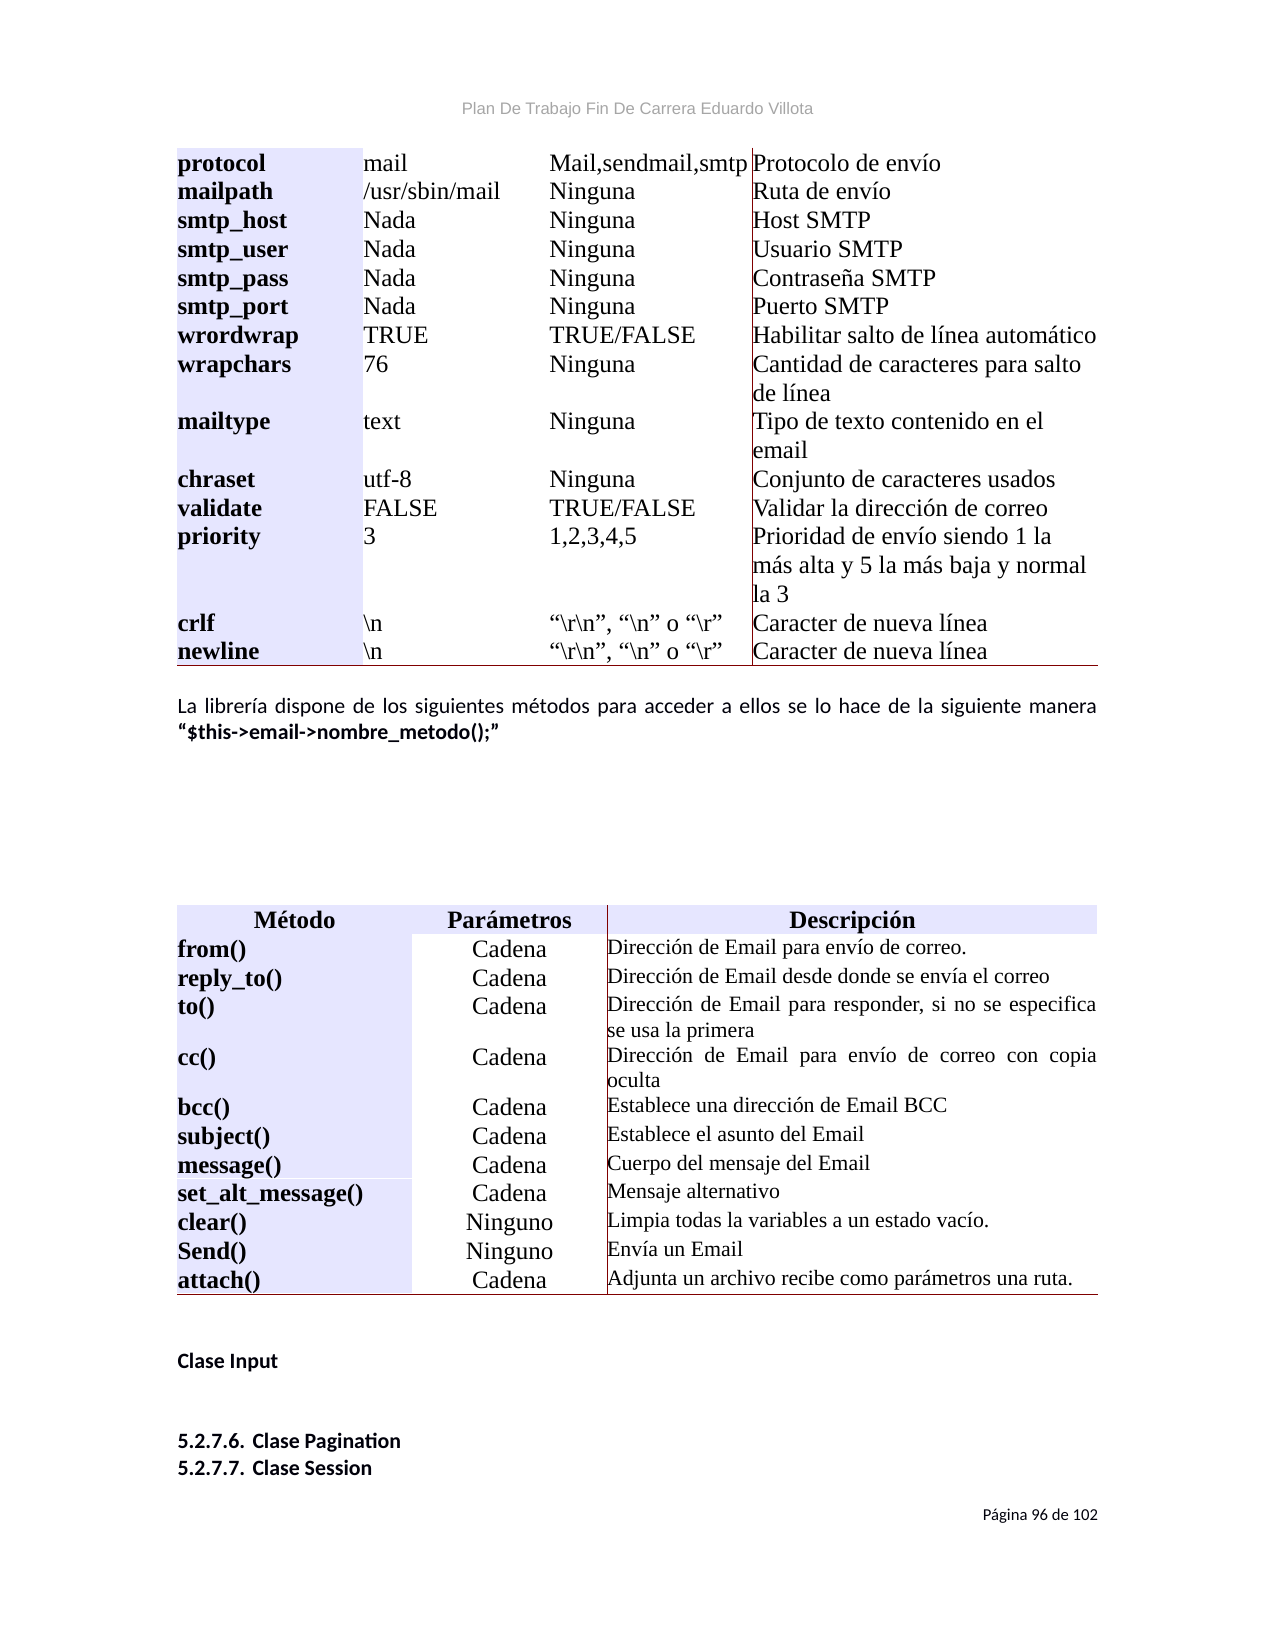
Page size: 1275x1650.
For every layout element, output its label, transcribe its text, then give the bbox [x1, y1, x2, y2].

table_cell 76 [363, 349, 549, 406]
text La librería dispone de los siguientes métodos para acceder a ellos se lo hace de la siguiente manera “$this->email->nombre_metodo();” [177, 692, 1098, 745]
table_cell Nada [363, 291, 549, 320]
table_cell set_alt_message() [177, 1179, 412, 1207]
table_cell smtp_user [177, 234, 363, 263]
table_cell from() [177, 934, 412, 963]
table_cell Ninguna [549, 349, 752, 406]
table_cell smtp_port [177, 291, 363, 320]
table_cell “\r\n”, “\n” o “\r” [549, 608, 752, 636]
table_cell Ninguno [412, 1236, 607, 1265]
table_header Parámetros [412, 905, 607, 934]
table_cell mailtype [177, 406, 363, 464]
table_cell 1,2,3,4,5 [549, 521, 752, 608]
table_cell Cadena [412, 1150, 607, 1178]
table_cell Dirección de Email para responder, si no se especifica se usa la primera [608, 991, 1097, 1042]
text Clase Input [177, 1347, 1098, 1374]
table_cell smtp_host [177, 205, 363, 234]
table_cell Prioridad de envío siendo 1 la más alta y 5 la más baja y normal la 3 [753, 521, 1097, 608]
table_cell cc() [177, 1042, 412, 1092]
table_cell attach() [177, 1265, 412, 1293]
table_cell Ninguna [549, 406, 752, 464]
table_cell subject() [177, 1121, 412, 1150]
table_cell Cadena [412, 1179, 607, 1207]
table_cell Cadena [412, 991, 607, 1042]
table_cell to() [177, 991, 412, 1042]
table_cell bcc() [177, 1092, 412, 1121]
table_cell clear() [177, 1207, 412, 1236]
table_cell Cadena [412, 934, 607, 963]
table_header Descripción [608, 905, 1097, 934]
table_cell Dirección de Email para envío de correo. [608, 934, 1097, 963]
table_cell Host SMTP [753, 205, 1097, 234]
table_cell chraset [177, 464, 363, 493]
table_cell 3 [363, 521, 549, 608]
table_cell text [363, 406, 549, 464]
table_cell mailpath [177, 176, 363, 205]
table_cell Tipo de texto contenido en el email [753, 406, 1097, 464]
table_cell utf-8 [363, 464, 549, 493]
table_cell Contraseña SMTP [753, 263, 1097, 291]
table_cell Protocolo de envío [753, 148, 1097, 176]
table_cell TRUE/FALSE [549, 493, 752, 521]
table_cell Usuario SMTP [753, 234, 1097, 263]
table_cell Send() [177, 1236, 412, 1265]
table_cell Ninguna [549, 234, 752, 263]
table_cell mail [363, 148, 549, 176]
table_cell Ruta de envío [753, 176, 1097, 205]
table_cell Cadena [412, 1042, 607, 1092]
table_cell Cadena [412, 1265, 607, 1293]
table_cell smtp_pass [177, 263, 363, 291]
table_cell Nada [363, 263, 549, 291]
table_cell Ninguna [549, 176, 752, 205]
table_cell wrordwrap [177, 320, 363, 349]
table_cell \n [363, 636, 549, 665]
table_cell wrapchars [177, 349, 363, 406]
table_cell Establece una dirección de Email BCC [608, 1092, 1097, 1121]
table_cell /usr/sbin/mail [363, 176, 549, 205]
table_cell Nada [363, 205, 549, 234]
table_cell Cantidad de caracteres para salto de línea [753, 349, 1097, 406]
table_cell Validar la dirección de correo [753, 493, 1097, 521]
table_cell Ninguna [549, 291, 752, 320]
table_cell Cuerpo del mensaje del Email [608, 1150, 1097, 1178]
table_cell Cadena [412, 963, 607, 991]
table_cell \n [363, 608, 549, 636]
table_cell Nada [363, 234, 549, 263]
table_cell Ninguna [549, 205, 752, 234]
table_cell Limpia todas la variables a un estado vacío. [608, 1207, 1097, 1236]
table_cell Cadena [412, 1121, 607, 1150]
table_cell Mensaje alternativo [608, 1179, 1097, 1207]
table_cell message() [177, 1150, 412, 1178]
table_cell Ninguna [549, 263, 752, 291]
table_cell “\r\n”, “\n” o “\r” [549, 636, 752, 665]
table_cell Puerto SMTP [753, 291, 1097, 320]
table_cell Ninguna [549, 464, 752, 493]
table_cell Envía un Email [608, 1236, 1097, 1265]
table_cell Ninguno [412, 1207, 607, 1236]
text 5.2.7.7. Clase Session [177, 1454, 1098, 1480]
table_cell crlf [177, 608, 363, 636]
table_cell FALSE [363, 493, 549, 521]
table_cell Habilitar salto de línea automático [753, 320, 1097, 349]
table_cell Dirección de Email para envío de correo con copia oculta [608, 1042, 1097, 1092]
table_cell Mail,sendmail,smtp [549, 148, 752, 176]
table_cell TRUE [363, 320, 549, 349]
table_cell Cadena [412, 1092, 607, 1121]
table_header Método [177, 905, 412, 934]
table_cell protocol [177, 148, 363, 176]
table_cell Adjunta un archivo recibe como parámetros una ruta. [608, 1265, 1097, 1293]
table_cell reply_to() [177, 963, 412, 991]
text 5.2.7.6. Clase Pagination [177, 1427, 1098, 1454]
table_cell Establece el asunto del Email [608, 1121, 1097, 1150]
table_cell Dirección de Email desde donde se envía el correo [608, 963, 1097, 991]
table_cell Caracter de nueva línea [753, 636, 1097, 665]
table_cell Conjunto de caracteres usados [753, 464, 1097, 493]
table_cell Caracter de nueva línea [753, 608, 1097, 636]
table_cell TRUE/FALSE [549, 320, 752, 349]
table_cell newline [177, 636, 363, 665]
table_cell validate [177, 493, 363, 521]
table_cell priority [177, 521, 363, 608]
